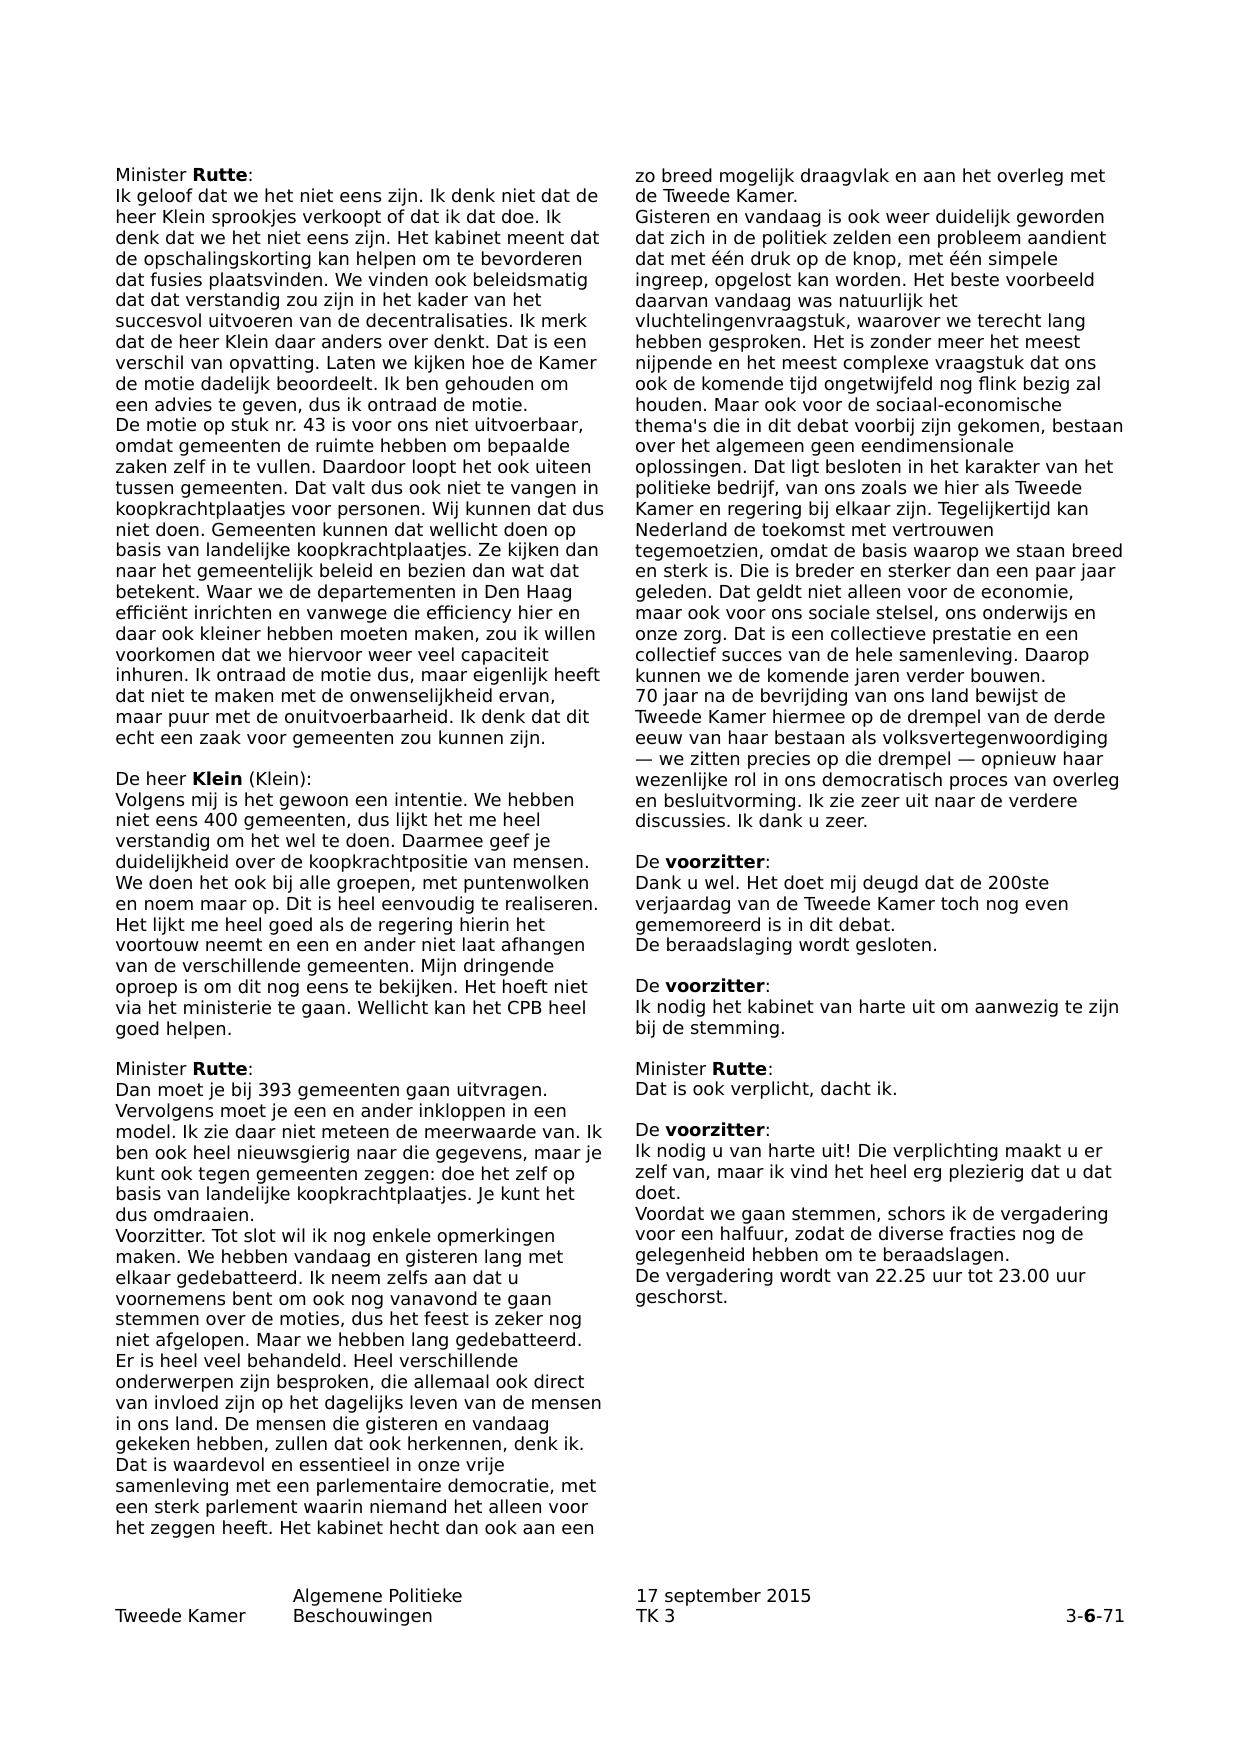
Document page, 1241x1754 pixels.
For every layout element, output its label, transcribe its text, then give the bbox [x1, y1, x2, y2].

text 70 jaar na de bevrijding van ons land bewijst de Tweede Kamer hiermee op de drempel van de derde eeuw van haar bestaan als volksvertegenwoordiging — we zitten precies op die drempel — opnieuw haar wezenlijke rol in ons democratisch proces van overleg en besluitvorming. Ik zie zeer uit naar de verdere discussies. Ik dank u zeer. [635, 686, 1125, 832]
text Gisteren en vandaag is ook weer duidelijk geworden dat zich in de politiek zelden een probleem aandient dat met één druk op de knop, met één simpele ingreep, opgelost kan worden. Het beste voorbeeld daarvan vandaag was natuurlijk het vluchtelingenvraagstuk, waarover we terecht lang hebben gesproken. Het is zonder meer het meest nijpende en het meest complexe vraagstuk dat ons ook de komende tijd ongetwijfeld nog flink bezig zal houden. Maar ook voor de sociaal-economische thema's die in dit debat voorbij zijn gekomen, bestaan over het algemeen geen eendimensionale oplossingen. Dat ligt besloten in het karakter van het politieke bedrijf, van ons zoals we hier als Tweede Kamer en regering bij elkaar zijn. Tegelijkertijd kan Nederland de toekomst met vertrouwen tegemoetzien, omdat de basis waarop we staan breed en sterk is. Die is breder en sterker dan een paar jaar geleden. Dat geldt niet alleen voor de economie, maar ook voor ons sociale stelsel, ons onderwijs en onze zorg. Dat is een collectieve prestatie en een collectief succes van de hele samenleving. Daarop kunnen we de komende jaren verder bouwen. [635, 207, 1125, 686]
text Voorzitter. Tot slot wil ik nog enkele opmerkingen maken. We hebben vandaag en gisteren lang met elkaar gedebatteerd. Ik neem zelfs aan dat u voornemens bent om ook nog vanavond te gaan stemmen over de moties, dus het feest is zeker nog niet afgelopen. Maar we hebben lang gedebatteerd. Er is heel veel behandeld. Heel verschillende onderwerpen zijn besproken, die allemaal ook direct van invloed zijn op het dagelijks leven van de mensen in ons land. De mensen die gisteren en vandaag gekeken hebben, zullen dat ook herkennen, denk ik. Dat is waardevol en essentieel in onze vrije samenleving met een parlementaire democratie, met een sterk parlement waarin niemand het alleen voor het zeggen heeft. Het kabinet hecht dan ook aan een [115, 1226, 605, 1538]
text De voorzitter: [635, 1120, 1125, 1141]
text De heer Klein (Klein): [115, 768, 605, 789]
text De voorzitter: [635, 852, 1125, 873]
text Minister Rutte: [115, 1059, 605, 1080]
text De voorzitter: [635, 976, 1125, 997]
text De vergadering wordt van 22.25 uur tot 23.00 uur geschorst. [635, 1266, 1125, 1307]
text zo breed mogelijk draagvlak en aan het overleg met de Tweede Kamer. [635, 165, 1125, 207]
text Ik nodig u van harte uit! Die verplichting maakt u er zelf van, maar ik vind het heel erg plezierig dat u dat doet. [635, 1141, 1125, 1203]
text Voordat we gaan stemmen, schors ik de vergadering voor een halfuur, zodat de diverse fracties nog de gelegenheid hebben om te beraadslagen. [635, 1203, 1125, 1266]
text Dank u wel. Het doet mij deugd dat de 200ste verjaardag van de Tweede Kamer toch nog even gememoreerd is in dit debat. [635, 873, 1125, 935]
text Ik nodig het kabinet van harte uit om aanwezig te zijn bij de stemming. [635, 997, 1125, 1038]
text Minister Rutte: [115, 165, 605, 186]
text Minister Rutte: [635, 1058, 1125, 1079]
text Dat is ook verplicht, dacht ik. [635, 1079, 1125, 1100]
text Volgens mij is het gewoon een intentie. We hebben niet eens 400 gemeenten, dus lijkt het me heel verstandig om het wel te doen. Daarmee geef je duidelijkheid over de koopkrachtpositie van mensen. We doen het ook bij alle groepen, met puntenwolken en noem maar op. Dit is heel eenvoudig te realiseren. Het lijkt me heel goed als de regering hierin het voortouw neemt en een en ander niet laat afhangen van de verschillende gemeenten. Mijn dringende oproep is om dit nog eens te bekijken. Het hoeft niet via het ministerie te gaan. Wellicht kan het CPB heel goed helpen. [115, 789, 605, 1039]
text Ik geloof dat we het niet eens zijn. Ik denk niet dat de heer Klein sprookjes verkoopt of dat ik dat doe. Ik denk dat we het niet eens zijn. Het kabinet meent dat de opschalingskorting kan helpen om te bevorderen dat fusies plaatsvinden. We vinden ook beleidsmatig dat dat verstandig zou zijn in het kader van het succesvol uitvoeren van de decentralisaties. Ik merk dat de heer Klein daar anders over denkt. Dat is een verschil van opvatting. Laten we kijken hoe de Kamer de motie dadelijk beoordeelt. Ik ben gehouden om een advies te geven, dus ik ontraad de motie. [115, 186, 605, 415]
text De beraadslaging wordt gesloten. [635, 935, 1125, 956]
text De motie op stuk nr. 43 is voor ons niet uitvoerbaar, omdat gemeenten de ruimte hebben om bepaalde zaken zelf in te vullen. Daardoor loopt het ook uiteen tussen gemeenten. Dat valt dus ook niet te vangen in koopkrachtplaatjes voor personen. Wij kunnen dat dus niet doen. Gemeenten kunnen dat wellicht doen op basis van landelijke koopkrachtplaatjes. Ze kijken dan naar het gemeentelijk beleid en bezien dan wat dat betekent. Waar we de departementen in Den Haag efficiënt inrichten en vanwege die efficiency hier en daar ook kleiner hebben moeten maken, zou ik willen voorkomen dat we hiervoor weer veel capaciteit inhuren. Ik ontraad de motie dus, maar eigenlijk heeft dat niet te maken met de onwenselijkheid ervan, maar puur met de onuitvoerbaarheid. Ik denk dat dit echt een zaak voor gemeenten zou kunnen zijn. [115, 415, 605, 748]
text Dan moet je bij 393 gemeenten gaan uitvragen. Vervolgens moet je een en ander inkloppen in een model. Ik zie daar niet meteen de meerwaarde van. Ik ben ook heel nieuwsgierig naar die gegevens, maar je kunt ook tegen gemeenten zeggen: doe het zelf op basis van landelijke koopkrachtplaatjes. Je kunt het dus omdraaien. [115, 1080, 605, 1226]
